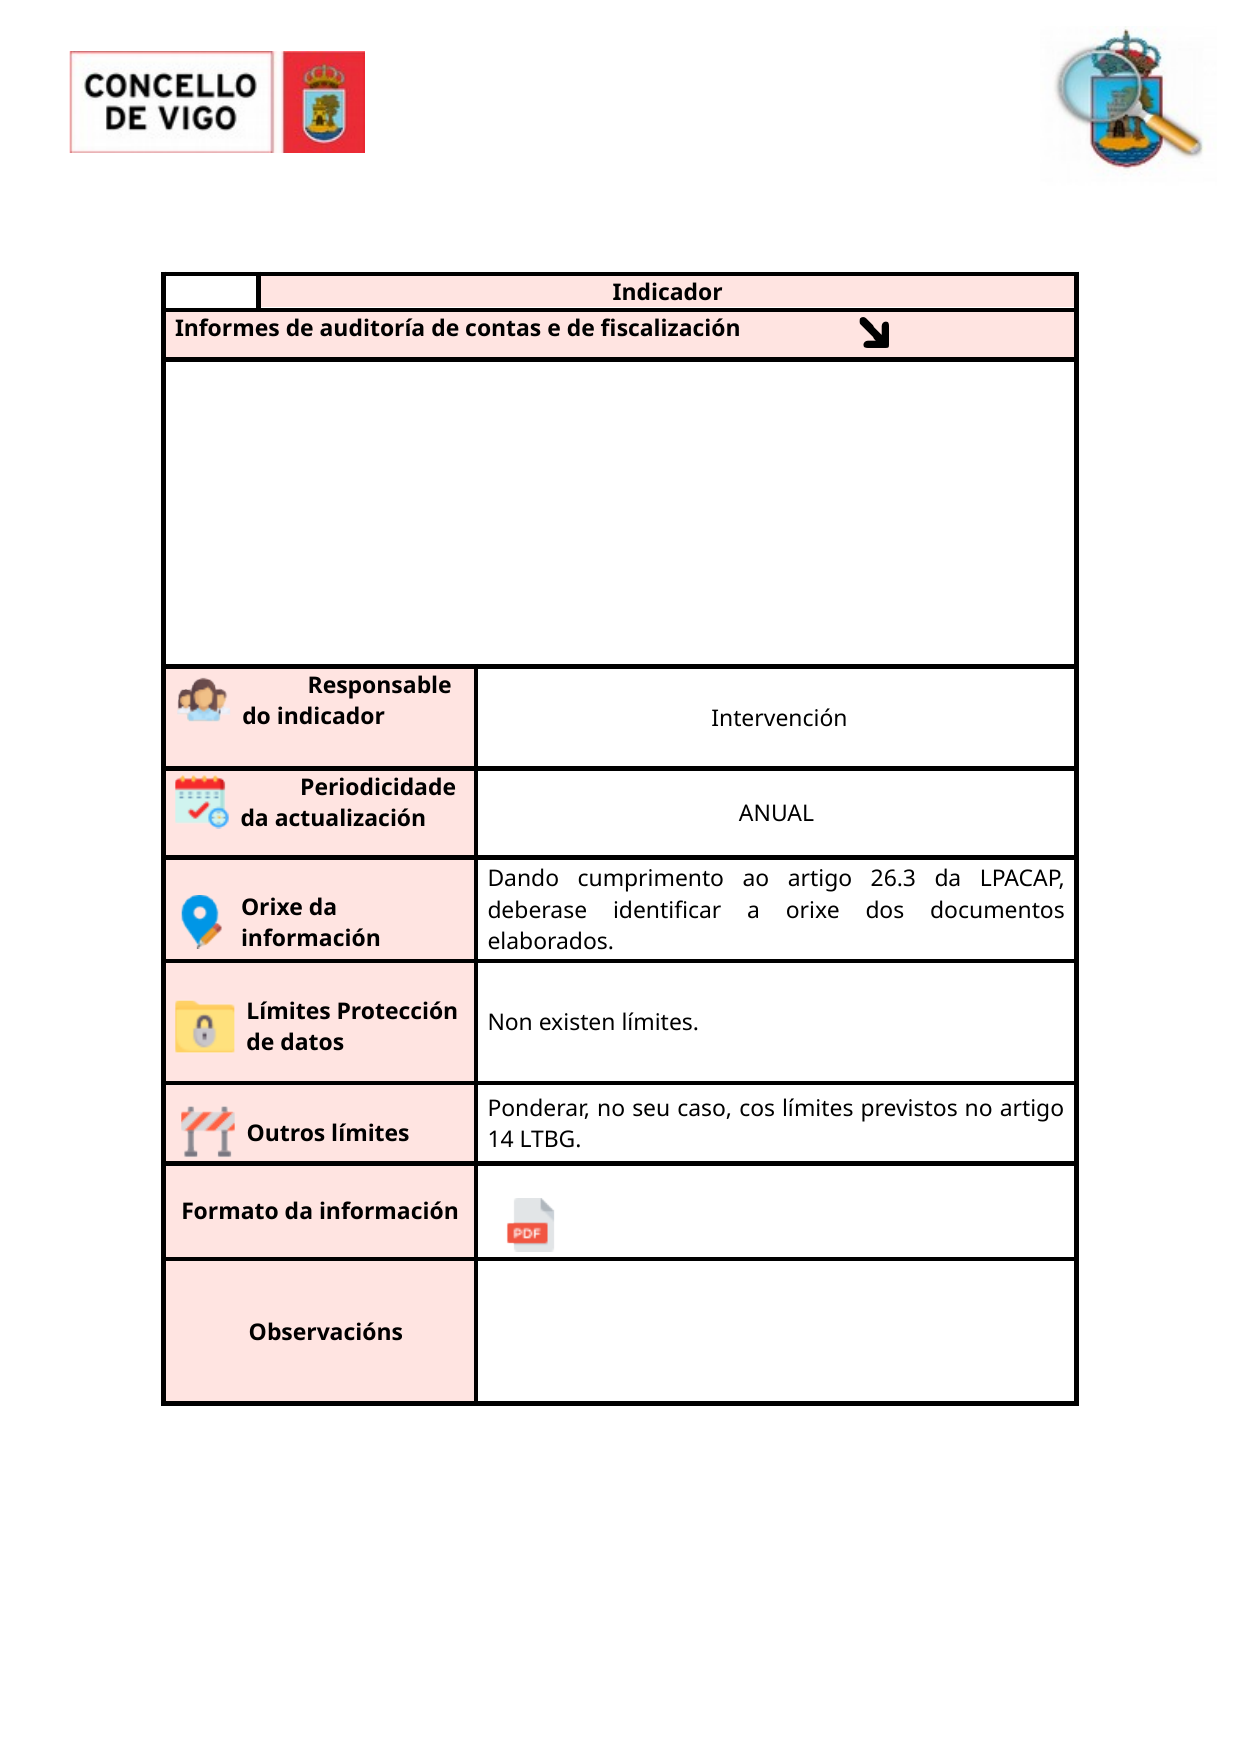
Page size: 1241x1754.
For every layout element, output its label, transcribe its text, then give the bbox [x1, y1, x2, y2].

table_cell Orixe da información [166, 860, 474, 959]
table_cell [478, 1261, 1074, 1401]
picture [175, 997, 235, 1057]
table_header Indicador [261, 276, 1074, 307]
picture [859, 317, 889, 348]
picture [1040, 26, 1218, 186]
table_cell Informes de auditoría de contas e de fiscalización [166, 312, 1074, 357]
picture [504, 1198, 558, 1252]
picture [175, 775, 229, 829]
table_cell Intervención [478, 669, 1074, 766]
table_cell Responsable do indicador [166, 669, 474, 766]
table_cell Límites Protección de datos [166, 963, 474, 1081]
table_cell [478, 1166, 1074, 1256]
table_cell Observacións [166, 1261, 474, 1401]
picture [69, 51, 365, 153]
picture [181, 1105, 235, 1159]
table_cell Ponderar, no seu caso, cos límites previstos no artigo 14 LTBG. [478, 1085, 1074, 1161]
table_cell Periodicidade da actualización [166, 771, 474, 855]
table_cell Non existen límites. [478, 963, 1074, 1081]
table_cell Outros límites [166, 1085, 474, 1161]
table_cell ANUAL [478, 771, 1074, 855]
table_header [166, 276, 256, 307]
picture [175, 895, 229, 949]
table_cell Formato da información [166, 1166, 474, 1256]
picture [177, 673, 231, 727]
picture [193, 907, 207, 919]
table_cell [166, 362, 1074, 664]
table_cell Dando cumprimento ao artigo 26.3 da LPACAP, deberase identificar a orixe dos documentos elaborados. [478, 860, 1074, 959]
